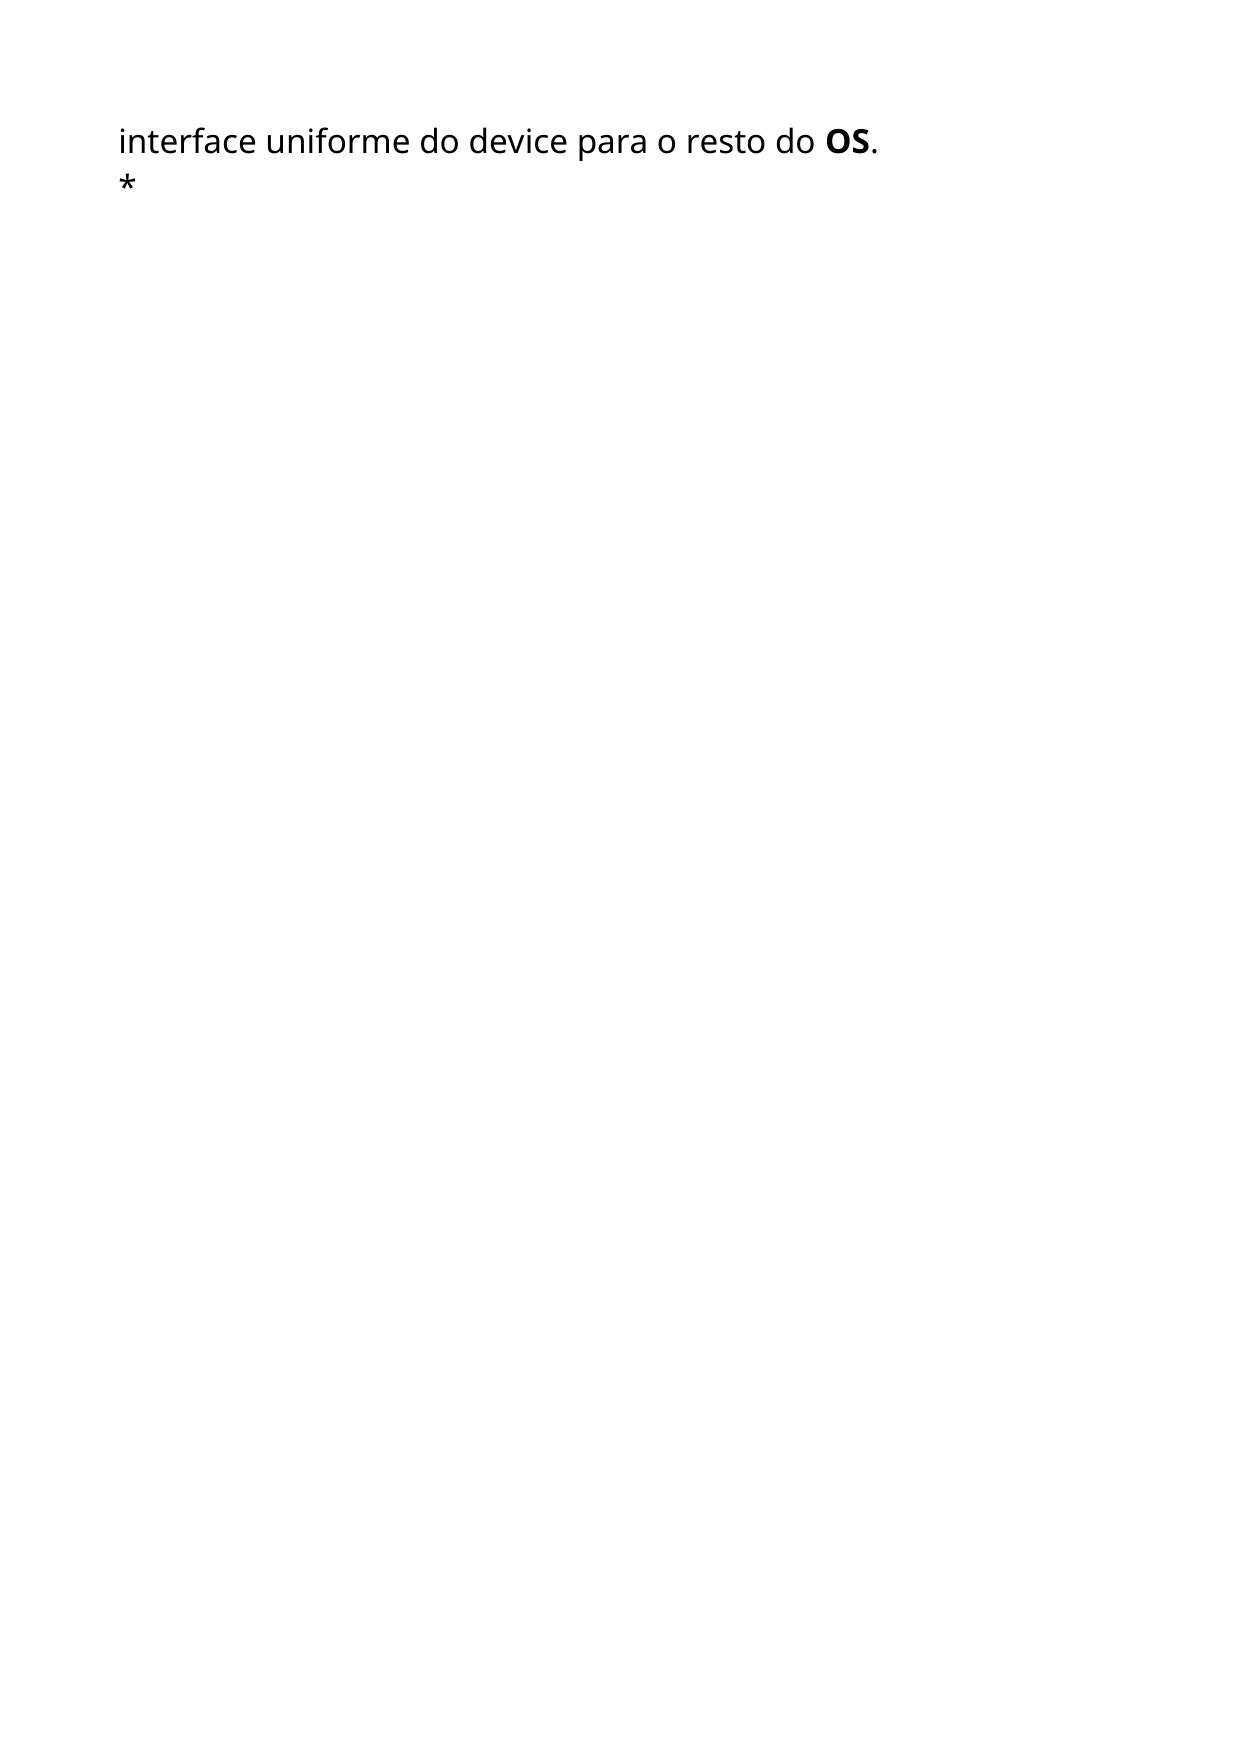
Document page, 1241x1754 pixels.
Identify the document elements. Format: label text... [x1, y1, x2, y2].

text * [118, 163, 1122, 209]
text interface uniforme do device para o resto do OS. [118, 118, 1122, 163]
